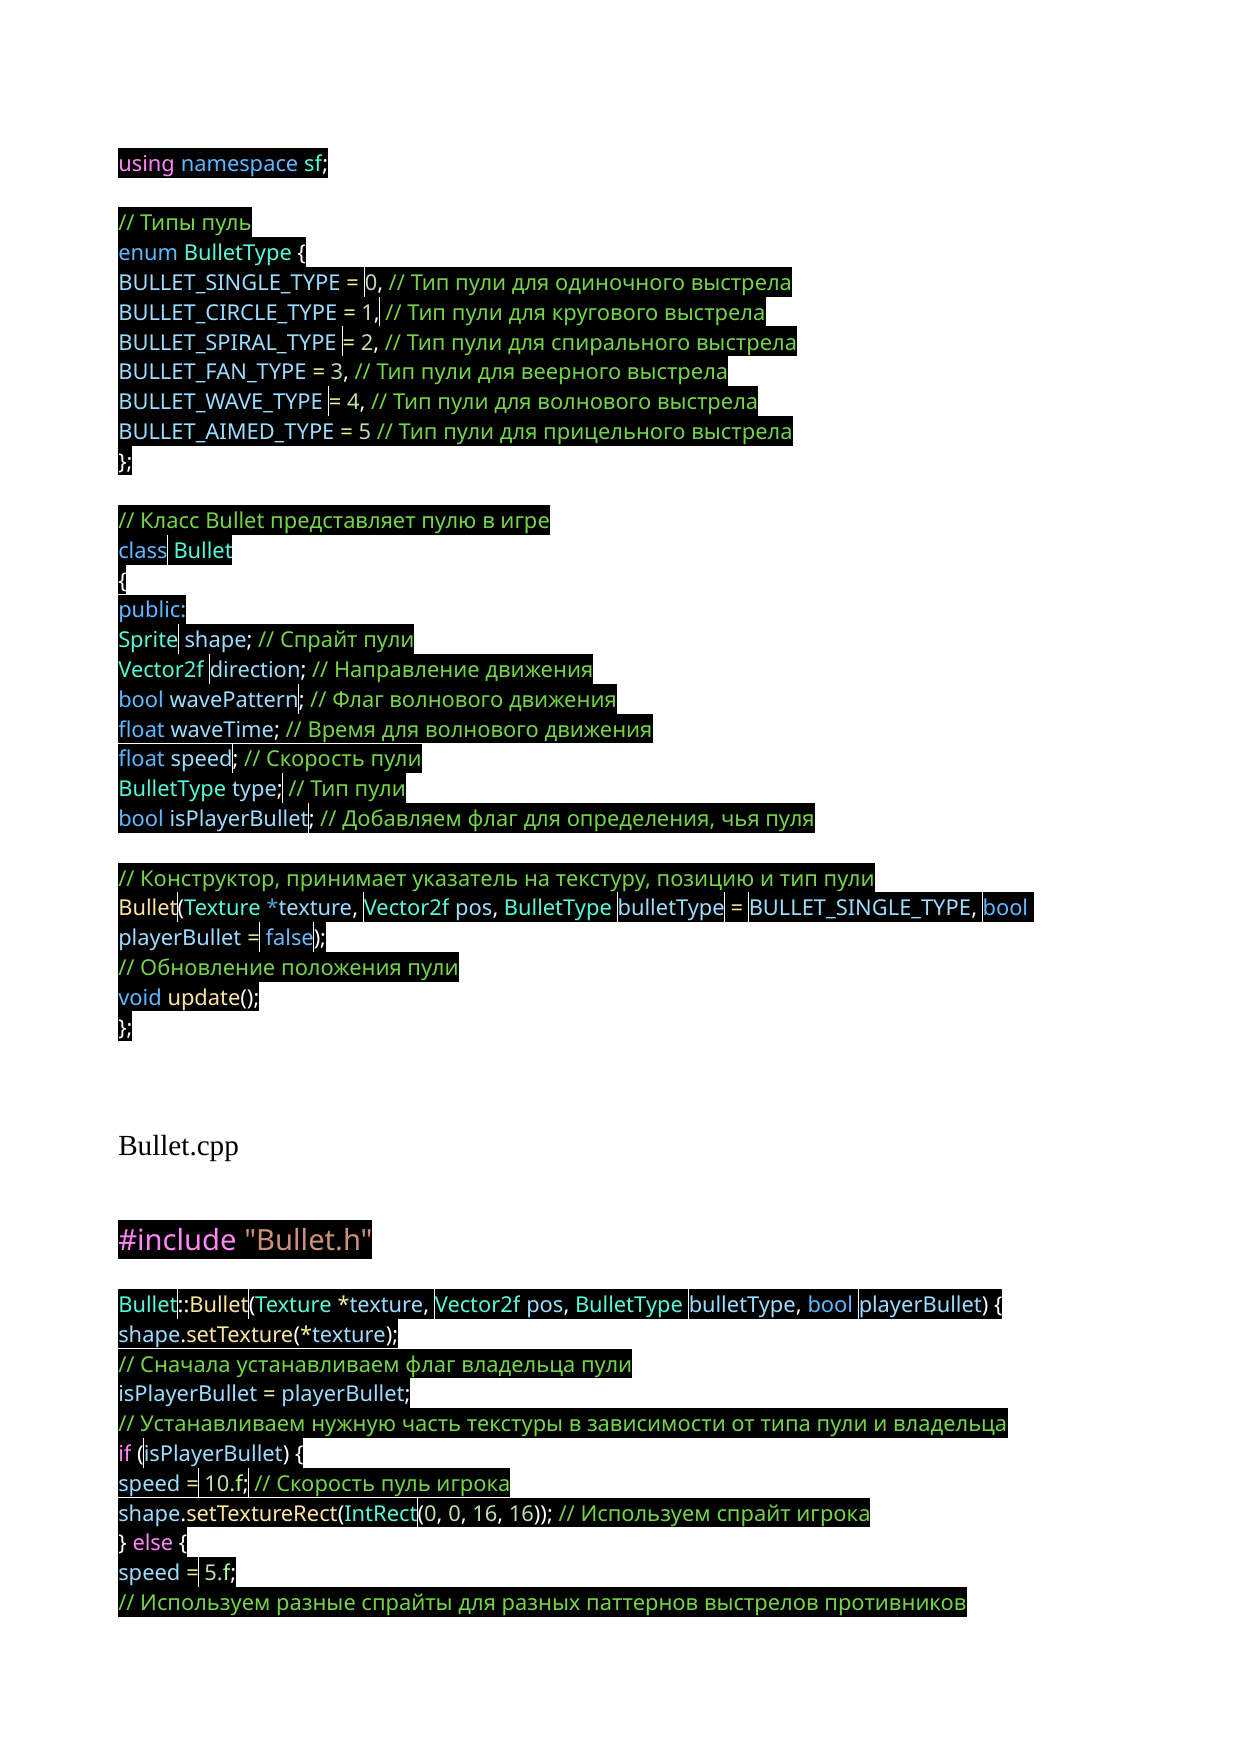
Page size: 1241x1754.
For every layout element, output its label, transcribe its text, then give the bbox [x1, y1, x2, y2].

text // Используем разные спрайты для разных паттернов выстрелов противников [118, 1587, 1122, 1617]
text class Bullet [118, 535, 1122, 565]
text shape.setTexture(*texture); [118, 1319, 1122, 1348]
text isPlayerBullet = playerBullet; [118, 1378, 1122, 1408]
text enum BulletType { [118, 237, 1122, 267]
text // Конструктор, принимает указатель на текстуру, позицию и тип пули [118, 862, 1122, 892]
text BULLET_FAN_TYPE = 3, // Тип пули для веерного выстрела [118, 356, 1122, 386]
text // Сначала устанавливаем флаг владельца пули [118, 1348, 1122, 1378]
text { [118, 565, 1122, 594]
text Vector2f direction; // Направление движения [118, 654, 1122, 684]
text speed = 5.f; [118, 1557, 1122, 1587]
text bool isPlayerBullet; // Добавляем флаг для определения, чья пуля [118, 803, 1122, 833]
text Sprite shape; // Спрайт пули [118, 624, 1122, 654]
text Bullet.cpp [118, 1128, 1122, 1162]
text #include "Bullet.h" [118, 1219, 1122, 1259]
text shape.setTextureRect(IntRect(0, 0, 16, 16)); // Используем спрайт игрока [118, 1497, 1122, 1527]
text BULLET_WAVE_TYPE = 4, // Тип пули для волнового выстрела [118, 386, 1122, 416]
text BULLET_CIRCLE_TYPE = 1, // Тип пули для кругового выстрела [118, 297, 1122, 326]
text speed = 10.f; // Скорость пуль игрока [118, 1468, 1122, 1497]
text // Обновление положения пули [118, 952, 1122, 982]
text using namespace sf; [118, 148, 1122, 178]
text Bullet(Texture *texture, Vector2f pos, BulletType bulletType = BULLET_SINGLE_TYPE, bool playerBullet = false); [118, 892, 1122, 952]
text if (isPlayerBullet) { [118, 1438, 1122, 1468]
text void update(); [118, 982, 1122, 1011]
text float speed; // Скорость пули [118, 743, 1122, 773]
text }; [118, 1011, 1122, 1041]
text // Устанавливаем нужную часть текстуры в зависимости от типа пули и владельца [118, 1408, 1122, 1438]
text BULLET_AIMED_TYPE = 5 // Тип пули для прицельного выстрела [118, 416, 1122, 446]
text float waveTime; // Время для волнового движения [118, 714, 1122, 743]
text public: [118, 594, 1122, 624]
text BULLET_SINGLE_TYPE = 0, // Тип пули для одиночного выстрела [118, 267, 1122, 297]
text BulletType type; // Тип пули [118, 773, 1122, 803]
text bool wavePattern; // Флаг волнового движения [118, 684, 1122, 714]
text Bullet::Bullet(Texture *texture, Vector2f pos, BulletType bulletType, bool playerBullet) { [118, 1289, 1122, 1319]
text // Типы пуль [118, 207, 1122, 237]
text } else { [118, 1527, 1122, 1557]
text }; [118, 446, 1122, 475]
text BULLET_SPIRAL_TYPE = 2, // Тип пули для спирального выстрела [118, 326, 1122, 356]
text // Класс Bullet представляет пулю в игре [118, 505, 1122, 535]
